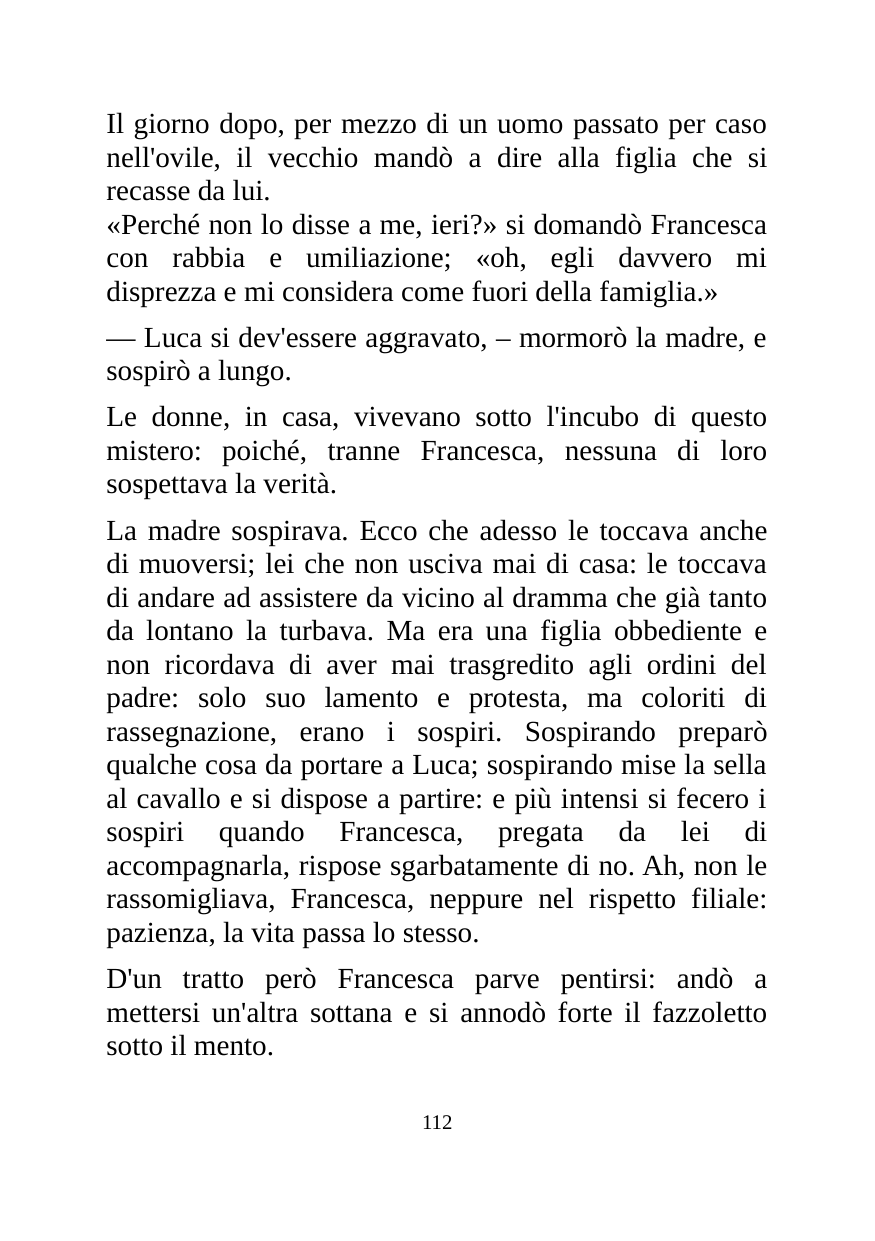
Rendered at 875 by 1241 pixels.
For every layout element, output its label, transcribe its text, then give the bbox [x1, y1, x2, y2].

text — Luca si dev'essere aggravato, – mormorò la madre, e sospirò a lungo. [106, 320, 768, 387]
text Le donne, in casa, vivevano sotto l'incubo di questo mistero: poiché, tranne Francesca, nessuna di loro sospettava la verità. [106, 399, 768, 500]
text D'un tratto però Francesca parve pentirsi: andò a mettersi un'altra sottana e si annodò forte il fazzoletto sotto il mento. [106, 961, 768, 1062]
text Il giorno dopo, per mezzo di un uomo passato per caso nell'ovile, il vecchio mandò a dire alla figlia che si recasse da lui. [106, 106, 768, 207]
text «Perché non lo disse a me, ieri?» si domandò Francesca con rabbia e umiliazione; «oh, egli davvero mi disprezza e mi considera come fuori della famiglia.» [106, 207, 768, 307]
text La madre sospirava. Ecco che adesso le toccava anche di muoversi; lei che non usciva mai di casa: le toccava di andare ad assistere da vicino al dramma che già tanto da lontano la turbava. Ma era una figlia obbediente e non ricordava di aver mai trasgredito agli ordini del padre: solo suo lamento e protesta, ma coloriti di rassegnazione, erano i sospiri. Sospirando preparò qualche cosa da portare a Luca; sospirando mise la sella al cavallo e si dispose a partire: e più intensi si fecero i sospiri quando Francesca, pregata da lei di accompagnarla, rispose sgarbatamente di no. Ah, non le rassomigliava, Francesca, neppure nel rispetto filiale: pazienza, la vita passa lo stesso. [106, 513, 768, 949]
